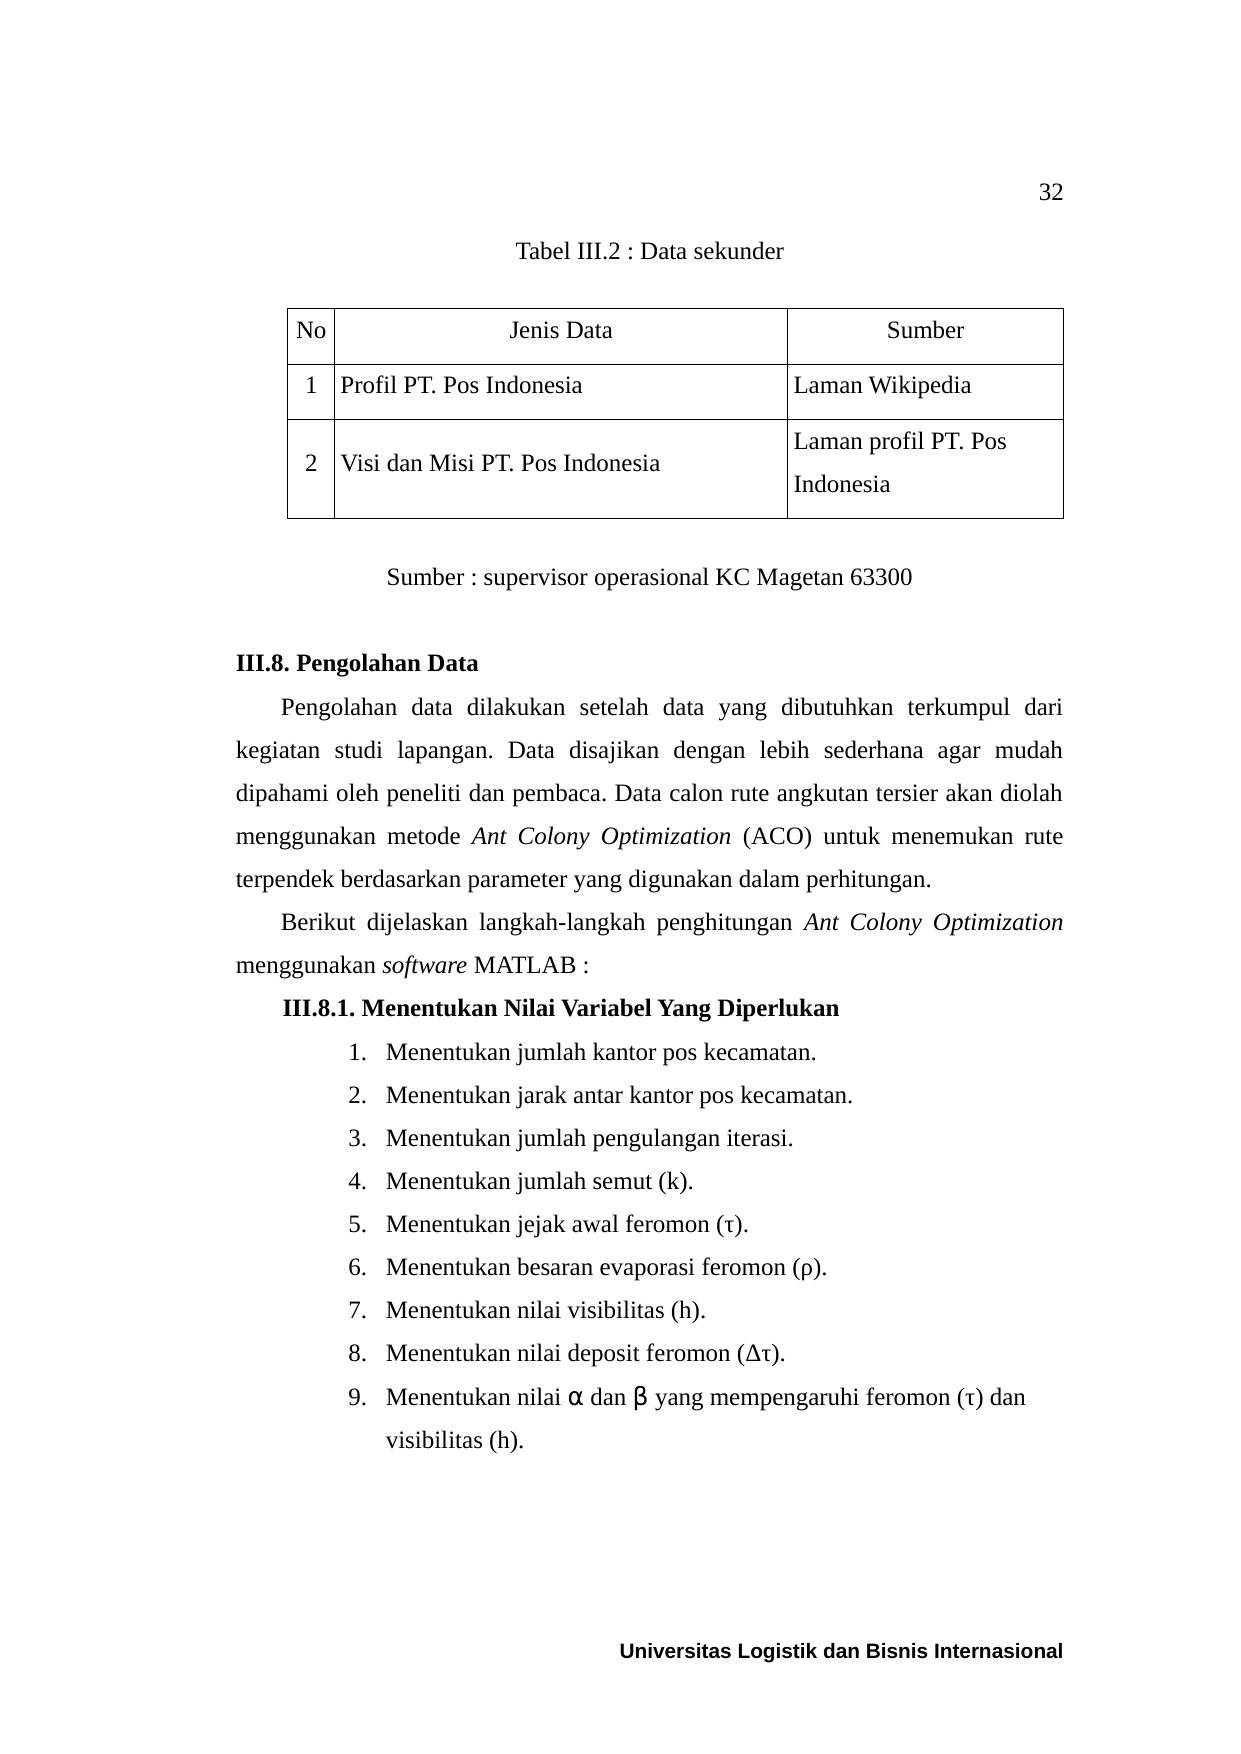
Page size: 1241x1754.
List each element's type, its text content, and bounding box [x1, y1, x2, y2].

list Menentukan nilai deposit feromon (Δτ). [348, 1338, 1063, 1367]
text Berikut dijelaskan langkah-langkah penghitungan Ant Colony Optimization menggunakan software MATLAB : [236, 907, 1063, 979]
list Menentukan jarak antar kantor pos kecamatan. [348, 1080, 1063, 1108]
subtitle Pengolahan data [236, 648, 1063, 677]
text Pengolahan data dilakukan setelah data yang dibutuhkan terkumpul dari kegiatan studi lapangan. Data disajikan dengan lebih sederhana agar mudah dipahami oleh peneliti dan pembaca. Data calon rute angkutan tersier akan diolah menggunakan metode Ant Colony Optimization (ACO) untuk menemukan rute terpendek berdasarkan parameter yang digunakan dalam perhitungan. [236, 692, 1063, 893]
list Menentukan besaran evaporasi feromon (ρ). [348, 1252, 1063, 1281]
list Menentukan nilai visibilitas (h). [348, 1295, 1063, 1324]
table_cell Profil PT. Pos Indonesia [335, 365, 787, 419]
table_cell 2 [288, 420, 334, 518]
list Menentukan jumlah pengulangan iterasi. [348, 1123, 1063, 1152]
table_cell 1 [288, 365, 334, 419]
list Menentukan nilai α dan β yang mempengaruhi feromon (τ) dan visibilitas (h). [348, 1382, 1063, 1454]
list Menentukan jumlah kantor pos kecamatan. [348, 1037, 1063, 1065]
table_cell Laman profil PT. Pos Indonesia [788, 420, 1063, 518]
table_header No [288, 309, 334, 364]
text Sumber : supervisor operasional KC Magetan 63300 [236, 562, 1063, 591]
list Menentukan jumlah semut (k). [348, 1166, 1063, 1195]
list Menentukan jejak awal feromon (τ). [348, 1209, 1063, 1238]
table_cell Visi dan Misi PT. Pos Indonesia [335, 420, 787, 518]
text Tabel III.2 : Data sekunder [236, 236, 1063, 264]
table_header Jenis Data [335, 309, 787, 364]
subtitle Menentukan nilai Variabel yang diperlukan [282, 993, 1063, 1022]
table_header Sumber [788, 309, 1063, 364]
table_cell Laman Wikipedia [788, 365, 1063, 419]
